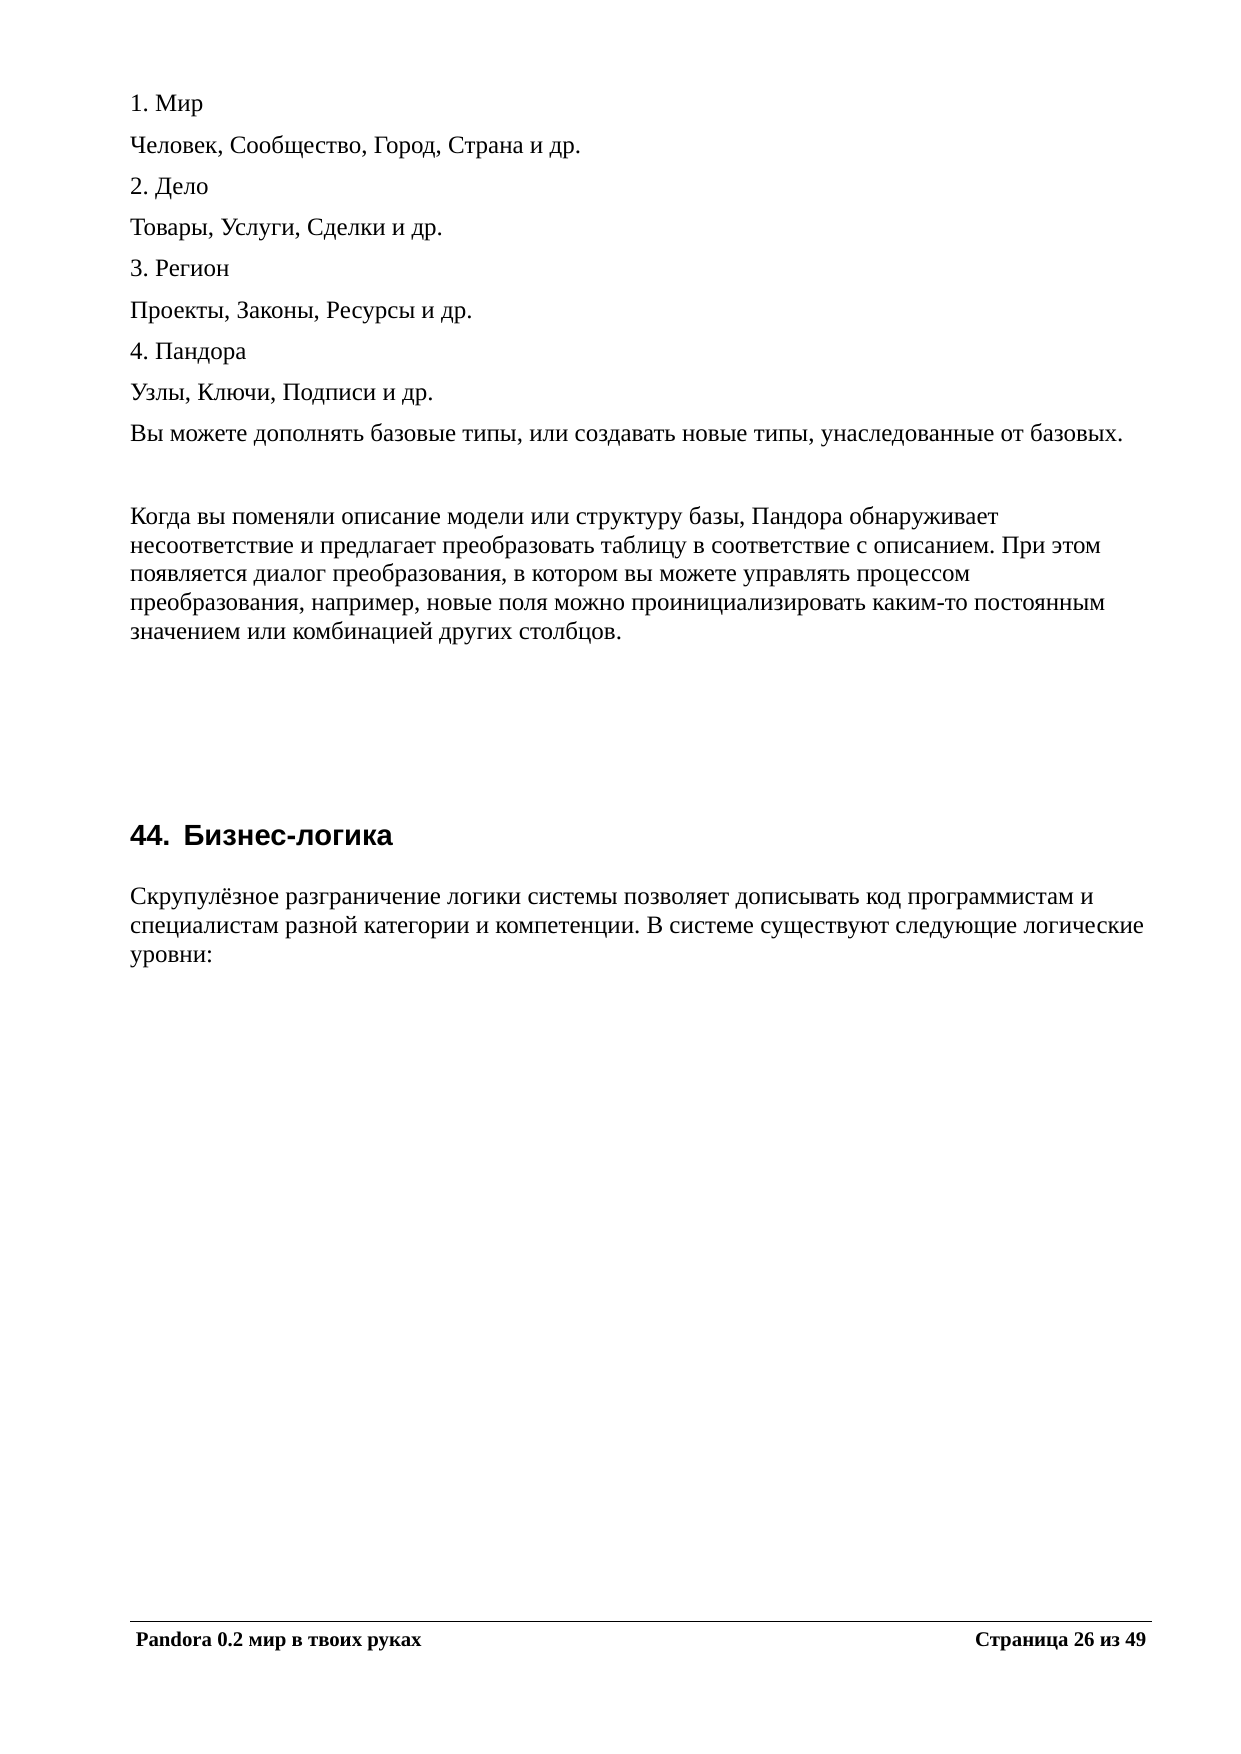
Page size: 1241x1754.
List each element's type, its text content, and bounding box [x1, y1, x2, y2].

text 1. Мир [130, 88, 1152, 117]
text Когда вы поменяли описание модели или структуру базы, Пандора обнаруживает несоответствие и предлагает преобразовать таблицу в соответствие с описанием. При этом появляется диалог преобразования, в котором вы можете управлять процессом преобразования, например, новые поля можно проинициализировать каким-то постоянным значением или комбинацией других столбцов. [130, 501, 1152, 645]
text Проекты, Законы, Ресурсы и др. [130, 295, 1152, 323]
text 4. Пандора [130, 336, 1152, 365]
text Узлы, Ключи, Подписи и др. [130, 377, 1152, 406]
text Вы можете дополнять базовые типы, или создавать новые типы, унаследованные от базовых. [130, 418, 1152, 447]
text Товары, Услуги, Сделки и др. [130, 212, 1152, 241]
text Человек, Сообщество, Город, Страна и др. [130, 130, 1152, 158]
text 2. Дело [130, 171, 1152, 200]
text 3. Регион [130, 253, 1152, 282]
text Скрупулёзное разграничение логики системы позволяет дописывать код программистам и специалистам разной категории и компетенции. В системе существуют следующие логические уровни: [130, 881, 1152, 968]
subtitle Бизнес-логика [130, 818, 1152, 851]
